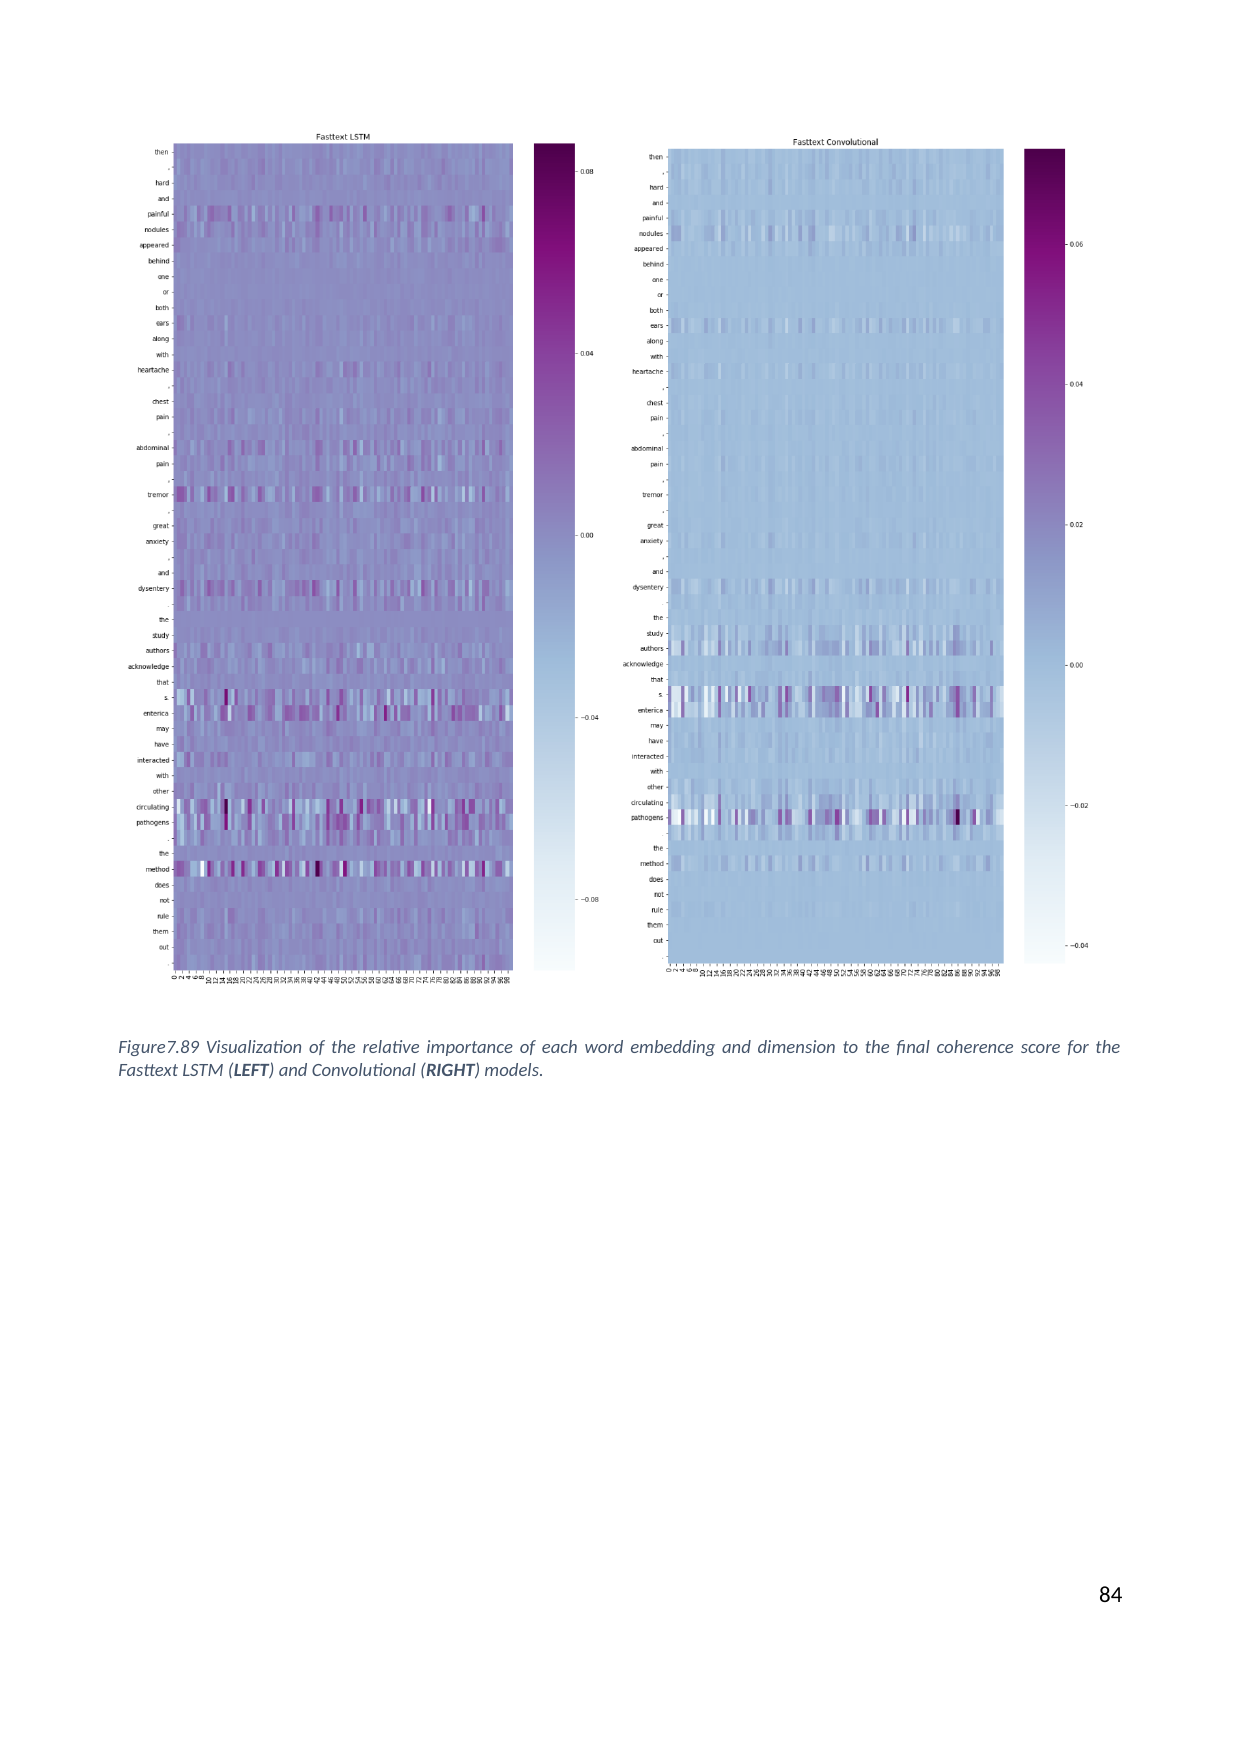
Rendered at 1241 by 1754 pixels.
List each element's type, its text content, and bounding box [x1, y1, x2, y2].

picture [118, 118, 1092, 991]
text Figure7.89 Visualization of the relative importance of each word embedding and dimension to the final coherence score for the Fasttext LSTM (LEFT) and Convolutional (RIGHT) models. [118, 1035, 1122, 1081]
